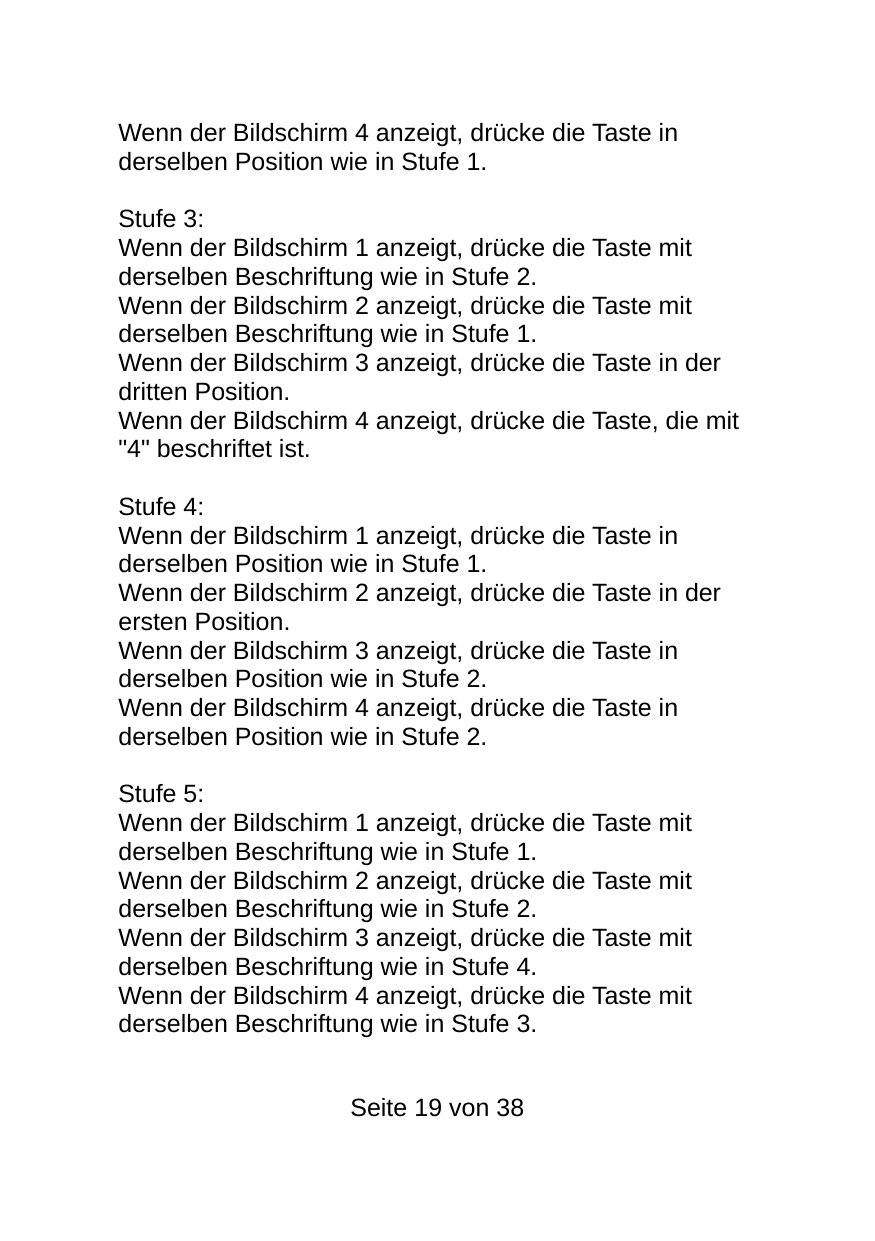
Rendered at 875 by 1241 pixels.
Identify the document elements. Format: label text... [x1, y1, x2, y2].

text Wenn der Bildschirm 2 anzeigt, drücke die Taste in der ersten Position. [118, 578, 756, 636]
text Stufe 4: [118, 492, 756, 521]
text Wenn der Bildschirm 4 anzeigt, drücke die Taste mit derselben Beschriftung wie in Stufe 3. [118, 981, 756, 1038]
text Wenn der Bildschirm 3 anzeigt, drücke die Taste mit derselben Beschriftung wie in Stufe 4. [118, 923, 756, 981]
text Wenn der Bildschirm 1 anzeigt, drücke die Taste in derselben Position wie in Stufe 1. [118, 521, 756, 578]
text Wenn der Bildschirm 2 anzeigt, drücke die Taste mit derselben Beschriftung wie in Stufe 1. [118, 291, 756, 348]
text Wenn der Bildschirm 4 anzeigt, drücke die Taste in derselben Position wie in Stufe 2. [118, 693, 756, 751]
text Stufe 5: [118, 779, 756, 808]
text Wenn der Bildschirm 1 anzeigt, drücke die Taste mit derselben Beschriftung wie in Stufe 1. [118, 808, 756, 866]
text Wenn der Bildschirm 2 anzeigt, drücke die Taste mit derselben Beschriftung wie in Stufe 2. [118, 866, 756, 923]
text Wenn der Bildschirm 1 anzeigt, drücke die Taste mit derselben Beschriftung wie in Stufe 2. [118, 233, 756, 291]
text Wenn der Bildschirm 4 anzeigt, drücke die Taste in derselben Position wie in Stufe 1. [118, 118, 756, 176]
text Stufe 3: [118, 204, 756, 233]
text Wenn der Bildschirm 3 anzeigt, drücke die Taste in derselben Position wie in Stufe 2. [118, 636, 756, 693]
text Wenn der Bildschirm 4 anzeigt, drücke die Taste, die mit "4" beschriftet ist. [118, 406, 756, 463]
text Wenn der Bildschirm 3 anzeigt, drücke die Taste in der dritten Position. [118, 348, 756, 406]
